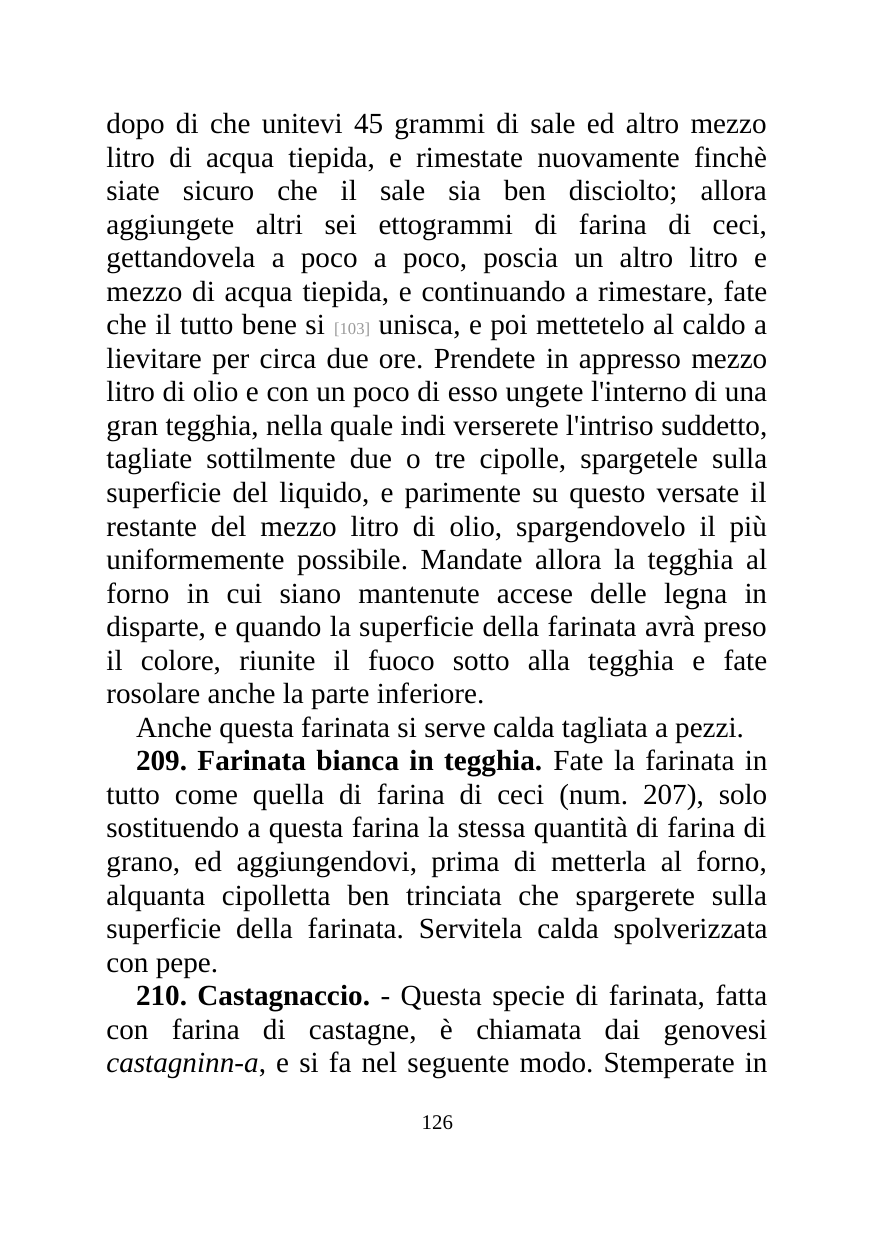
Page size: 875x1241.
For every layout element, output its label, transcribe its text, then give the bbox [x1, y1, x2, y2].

text 210. Castagnaccio. - Questa specie di farinata, fatta con farina di castagne, è chiamata dai genovesi castagninn-a, e si fa nel seguente modo. Stemperate in [106, 978, 768, 1079]
text Anche questa farinata si serve calda tagliata a pezzi. [106, 710, 768, 743]
text dopo di che unitevi 45 grammi di sale ed altro mezzo litro di acqua tiepida, e rimestate nuovamente finchè siate sicuro che il sale sia ben disciolto; allora aggiungete altri sei ettogrammi di farina di ceci, gettandovela a poco a poco, poscia un altro litro e mezzo di acqua tiepida, e continuando a rimestare, fate che il tutto bene si [103] unisca, e poi mettetelo al caldo a lievitare per circa due ore. Prendete in appresso mezzo litro di olio e con un poco di esso ungete l'interno di una gran tegghia, nella quale indi verserete l'intriso suddetto, tagliate sottilmente due o tre cipolle, spargetele sulla superficie del liquido, e parimente su questo versate il restante del mezzo litro di olio, spargendovelo il più uniformemente possibile. Mandate allora la tegghia al forno in cui siano mantenute accese delle legna in disparte, e quando la superficie della farinata avrà preso il colore, riunite il fuoco sotto alla tegghia e fate rosolare anche la parte inferiore. [106, 106, 768, 710]
text 209. Farinata bianca in tegghia. Fate la farinata in tutto come quella di farina di ceci (num. 207), solo sostituendo a questa farina la stessa quantità di farina di grano, ed aggiungendovi, prima di metterla al forno, alquanta cipolletta ben trinciata che spargerete sulla superficie della farinata. Servitela calda spolverizzata con pepe. [106, 743, 768, 978]
